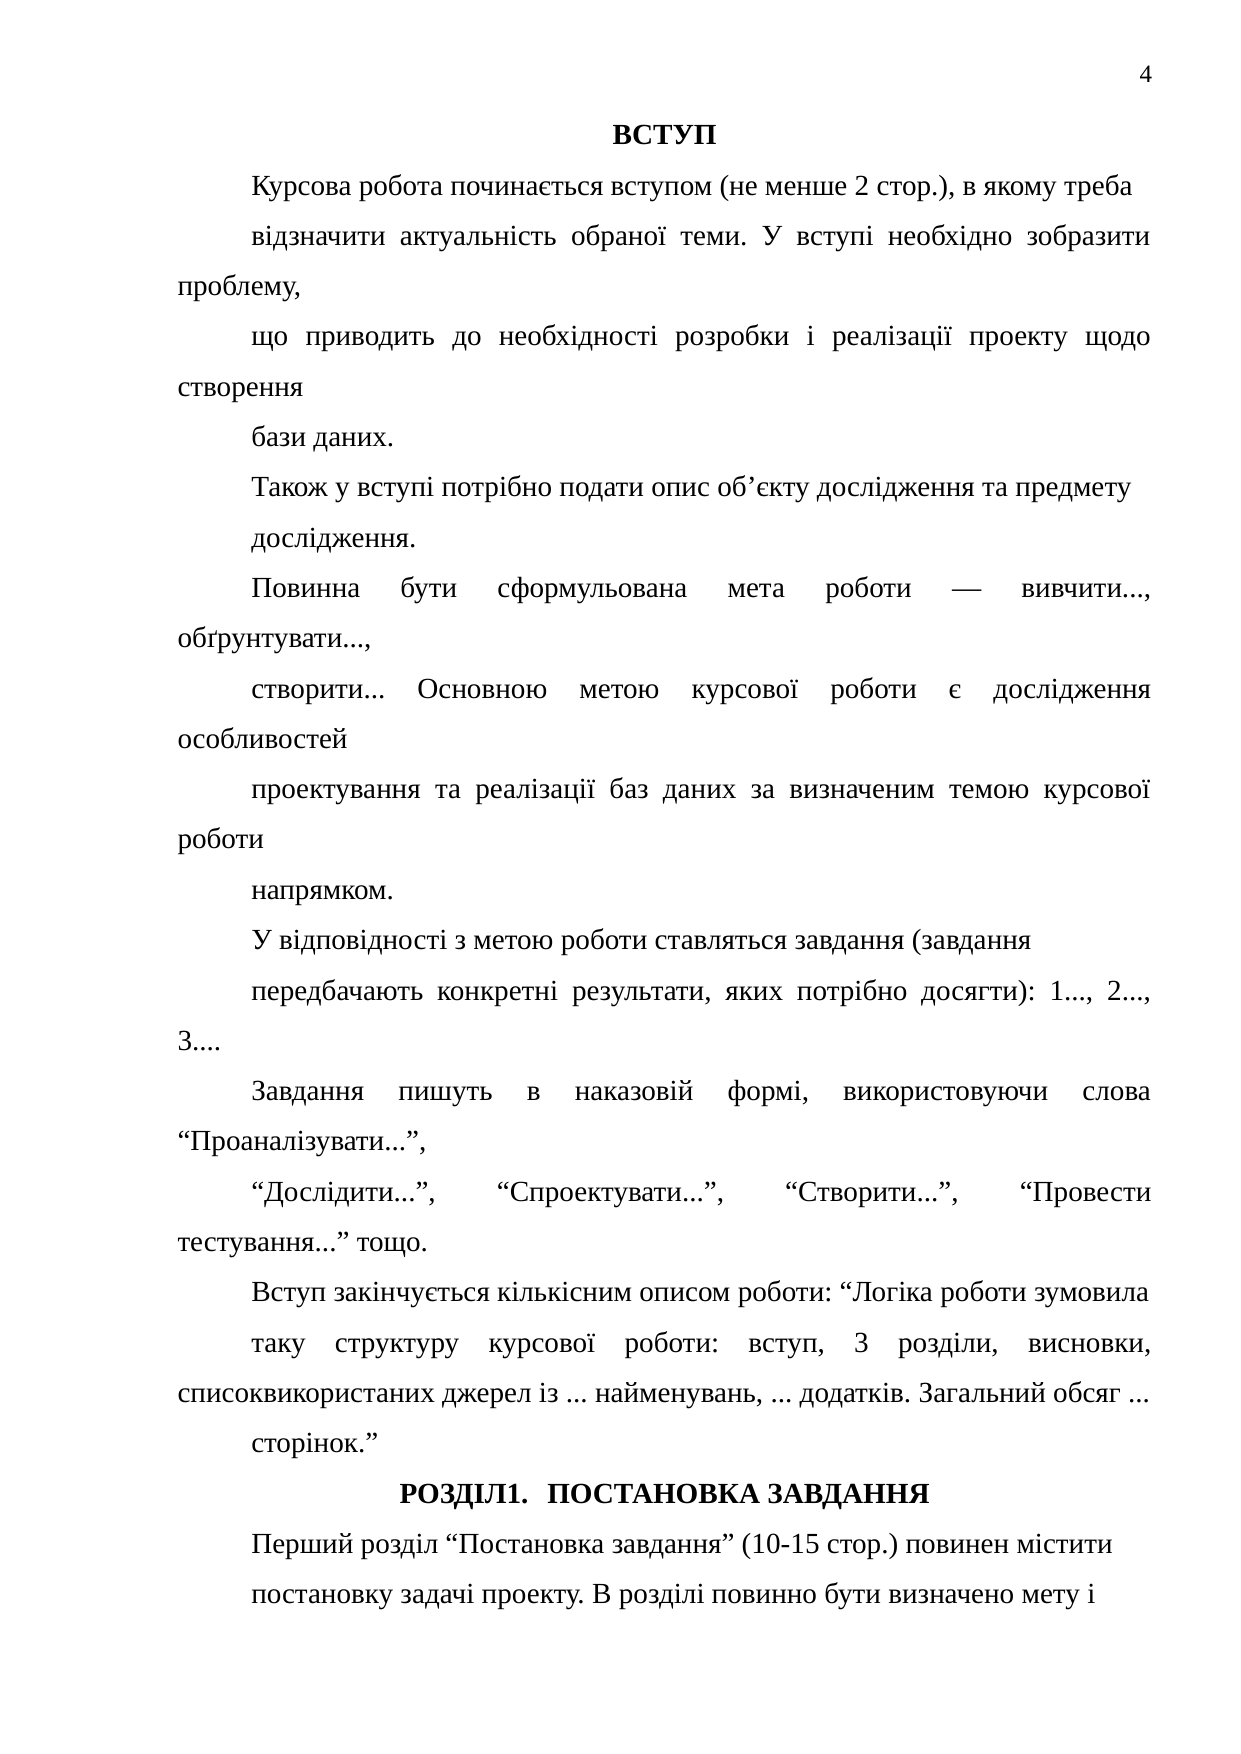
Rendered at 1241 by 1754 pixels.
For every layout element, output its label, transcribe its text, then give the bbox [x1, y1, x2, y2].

text Перший розділ “Постановка завдання” (10-15 стор.) повинен містити [177, 1526, 1152, 1559]
subtitle ПОСТАНОВКА ЗАВДАННЯ [177, 1476, 1152, 1509]
text Також у вступі потрібно подати опис об’єкту дослідження та предмету [177, 469, 1152, 503]
text відзначити актуальність обраної теми. У вступі необхідно зобразити проблему, [177, 218, 1152, 302]
text передбачають конкретні результати, яких потрібно досягти): 1..., 2..., 3.... [177, 973, 1152, 1056]
text Завдання пишуть в наказовій формі, використовуючи слова “Проаналізувати...”, [177, 1073, 1152, 1157]
text Вступ закінчується кількісним описом роботи: “Логіка роботи зумовила [177, 1274, 1152, 1308]
subtitle Вступ [177, 117, 1152, 151]
text що приводить до необхідності розробки і реалізації проекту щодо створення [177, 318, 1152, 402]
text дослідження. [177, 520, 1152, 553]
text проектування та реалізації баз даних за визначеним темою курсової роботи [177, 771, 1152, 855]
text “Дослідити...”, “Спроектувати...”, “Створити...”, “Провести тестування...” тощо. [177, 1174, 1152, 1258]
text створити... Основною метою курсової роботи є дослідження особливостей [177, 671, 1152, 754]
text Повинна бути сформульована мета роботи — вивчити..., обґрунтувати..., [177, 570, 1152, 654]
text постановку задачі проекту. В розділі повинно бути визначено мету і [177, 1576, 1152, 1610]
text таку структуру курсової роботи: вступ, 3 розділи, висновки, списоквикористаних джерел із ... найменувань, ... додатків. Загальний обсяг ... [177, 1325, 1152, 1409]
text сторінок.” [177, 1425, 1152, 1459]
text Курсова робота починається вступом (не менше 2 стор.), в якому треба [177, 168, 1152, 201]
text напрямком. [177, 872, 1152, 906]
text У відповідності з метою роботи ставляться завдання (завдання [177, 922, 1152, 956]
text бази даних. [177, 419, 1152, 453]
